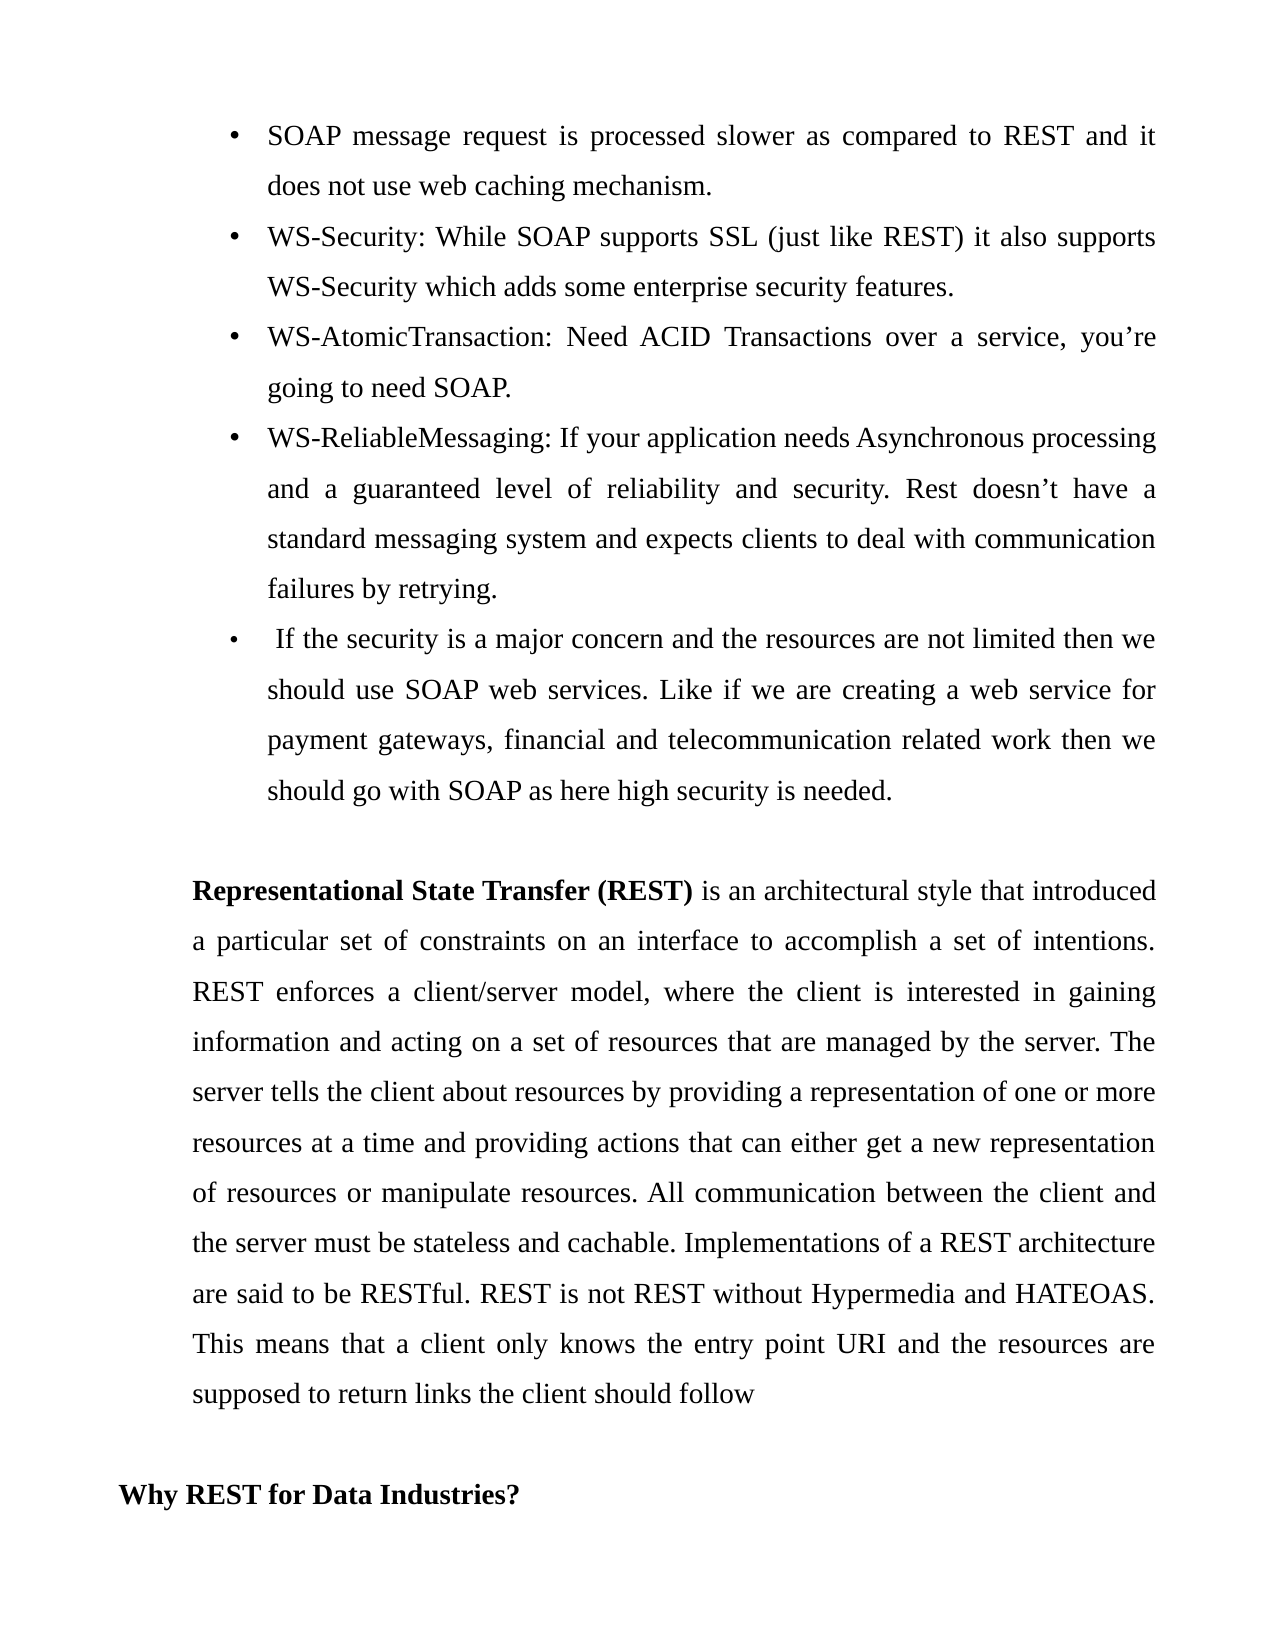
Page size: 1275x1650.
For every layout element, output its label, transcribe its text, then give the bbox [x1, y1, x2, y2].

list WS-Security: While SOAP supports SSL (just like REST) it also supports WS-Security which adds some enterprise security features. [229, 219, 1157, 303]
text Representational State Transfer (REST) is an architectural style that introduced a particular set of constraints on an interface to accomplish a set of intentions. REST enforces a client/server model, where the client is interested in gaining information and acting on a set of resources that are managed by the server. The server tells the client about resources by providing a representation of one or more resources at a time and providing actions that can either get a new representation of resources or manipulate resources. All communication between the client and the server must be stateless and cachable. Implementations of a REST architecture are said to be RESTful. REST is not REST without Hypermedia and HATEOAS. This means that a client only knows the entry point URI and the resources are supposed to return links the client should follow [192, 873, 1157, 1410]
list WS-ReliableMessaging: If your application needs Asynchronous processing and a guaranteed level of reliability and security. Rest doesn’t have a standard messaging system and expects clients to deal with communication failures by retrying. [229, 420, 1157, 605]
text Why REST for Data Industries? [118, 1477, 1157, 1511]
list SOAP message request is processed slower as compared to REST and it does not use web caching mechanism. [229, 118, 1157, 202]
list If the security is a major concern and the resources are not limited then we should use SOAP web services. Like if we are creating a web service for payment gateways, financial and telecommunication related work then we should go with SOAP as here high security is needed. [229, 622, 1157, 806]
list WS-AtomicTransaction: Need ACID Transactions over a service, you’re going to need SOAP. [229, 319, 1157, 403]
